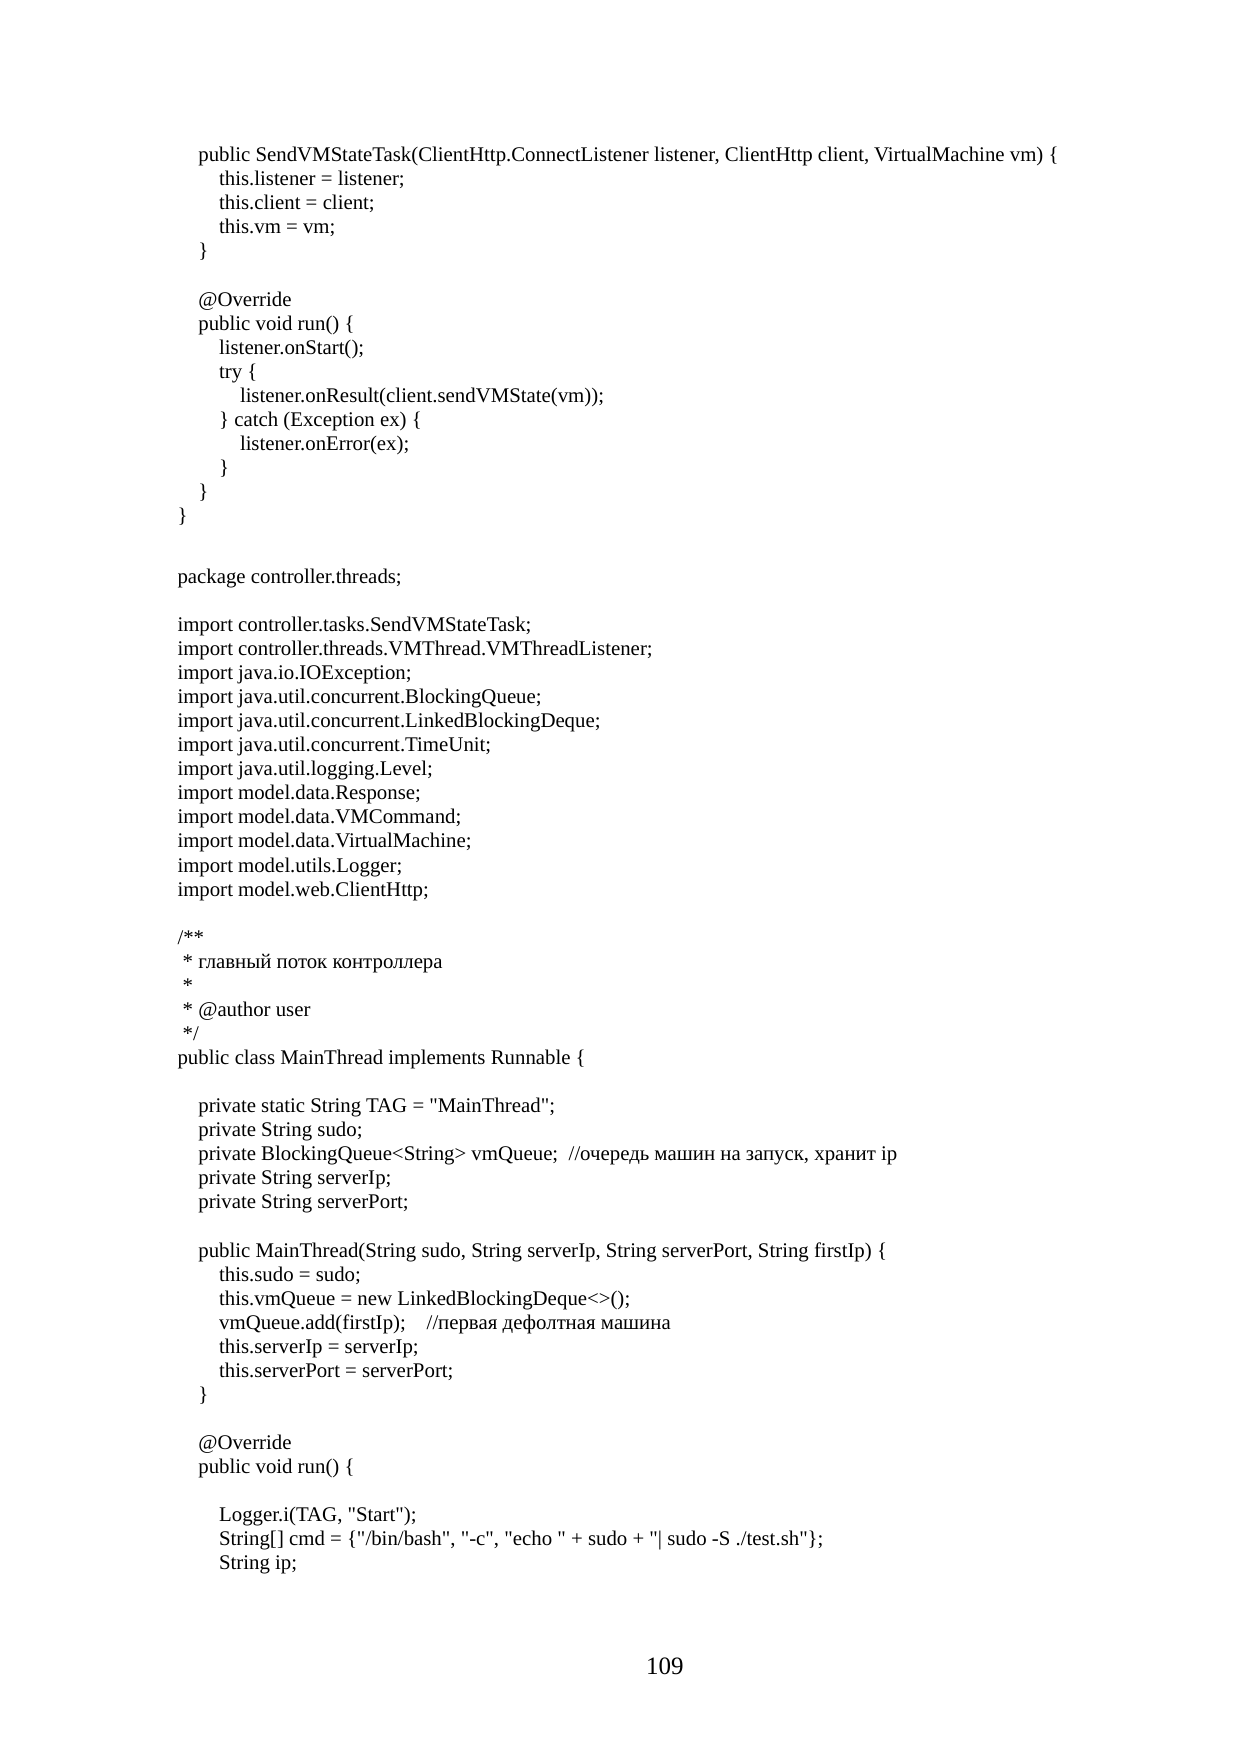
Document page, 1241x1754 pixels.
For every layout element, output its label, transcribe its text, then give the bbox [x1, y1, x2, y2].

text package controller.threads; import controller.tasks.SendVMStateTask; import controller.threads.VMThread.VMThreadListener; import java.io.IOException; import java.util.concurrent.BlockingQueue; import java.util.concurrent.LinkedBlockingDeque; import java.util.concurrent.TimeUnit; import java.util.logging.Level; import model.data.Response; import model.data.VMCommand; import model.data.VirtualMachine; import model.utils.Logger; import model.web.ClientHttp; /** * главный поток контроллера * * @author user */ public class MainThread implements Runnable { private static String TAG = "MainThread"; private String sudo; private BlockingQueue<String> vmQueue; //очередь машин на запуск, хранит ip private String serverIp; private String serverPort; public MainThread(String sudo, String serverIp, String serverPort, String firstIp) { this.sudo = sudo; this.vmQueue = new LinkedBlockingDeque<>(); vmQueue.add(firstIp); //первая дефолтная машина this.serverIp = serverIp; this.serverPort = serverPort; } @Override public void run() { Logger.i(TAG, "Start"); String[] cmd = {"/bin/bash", "-c", "echo " + sudo + "| sudo -S ./test.sh"}; String ip; [177, 564, 1152, 1598]
text public SendVMStateTask(ClientHttp.ConnectListener listener, ClientHttp client, VirtualMachine vm) { this.listener = listener; this.client = client; this.vm = vm; } @Override public void run() { listener.onStart(); try { listener.onResult(client.sendVMState(vm)); } catch (Exception ex) { listener.onError(ex); } } } [177, 118, 1152, 551]
